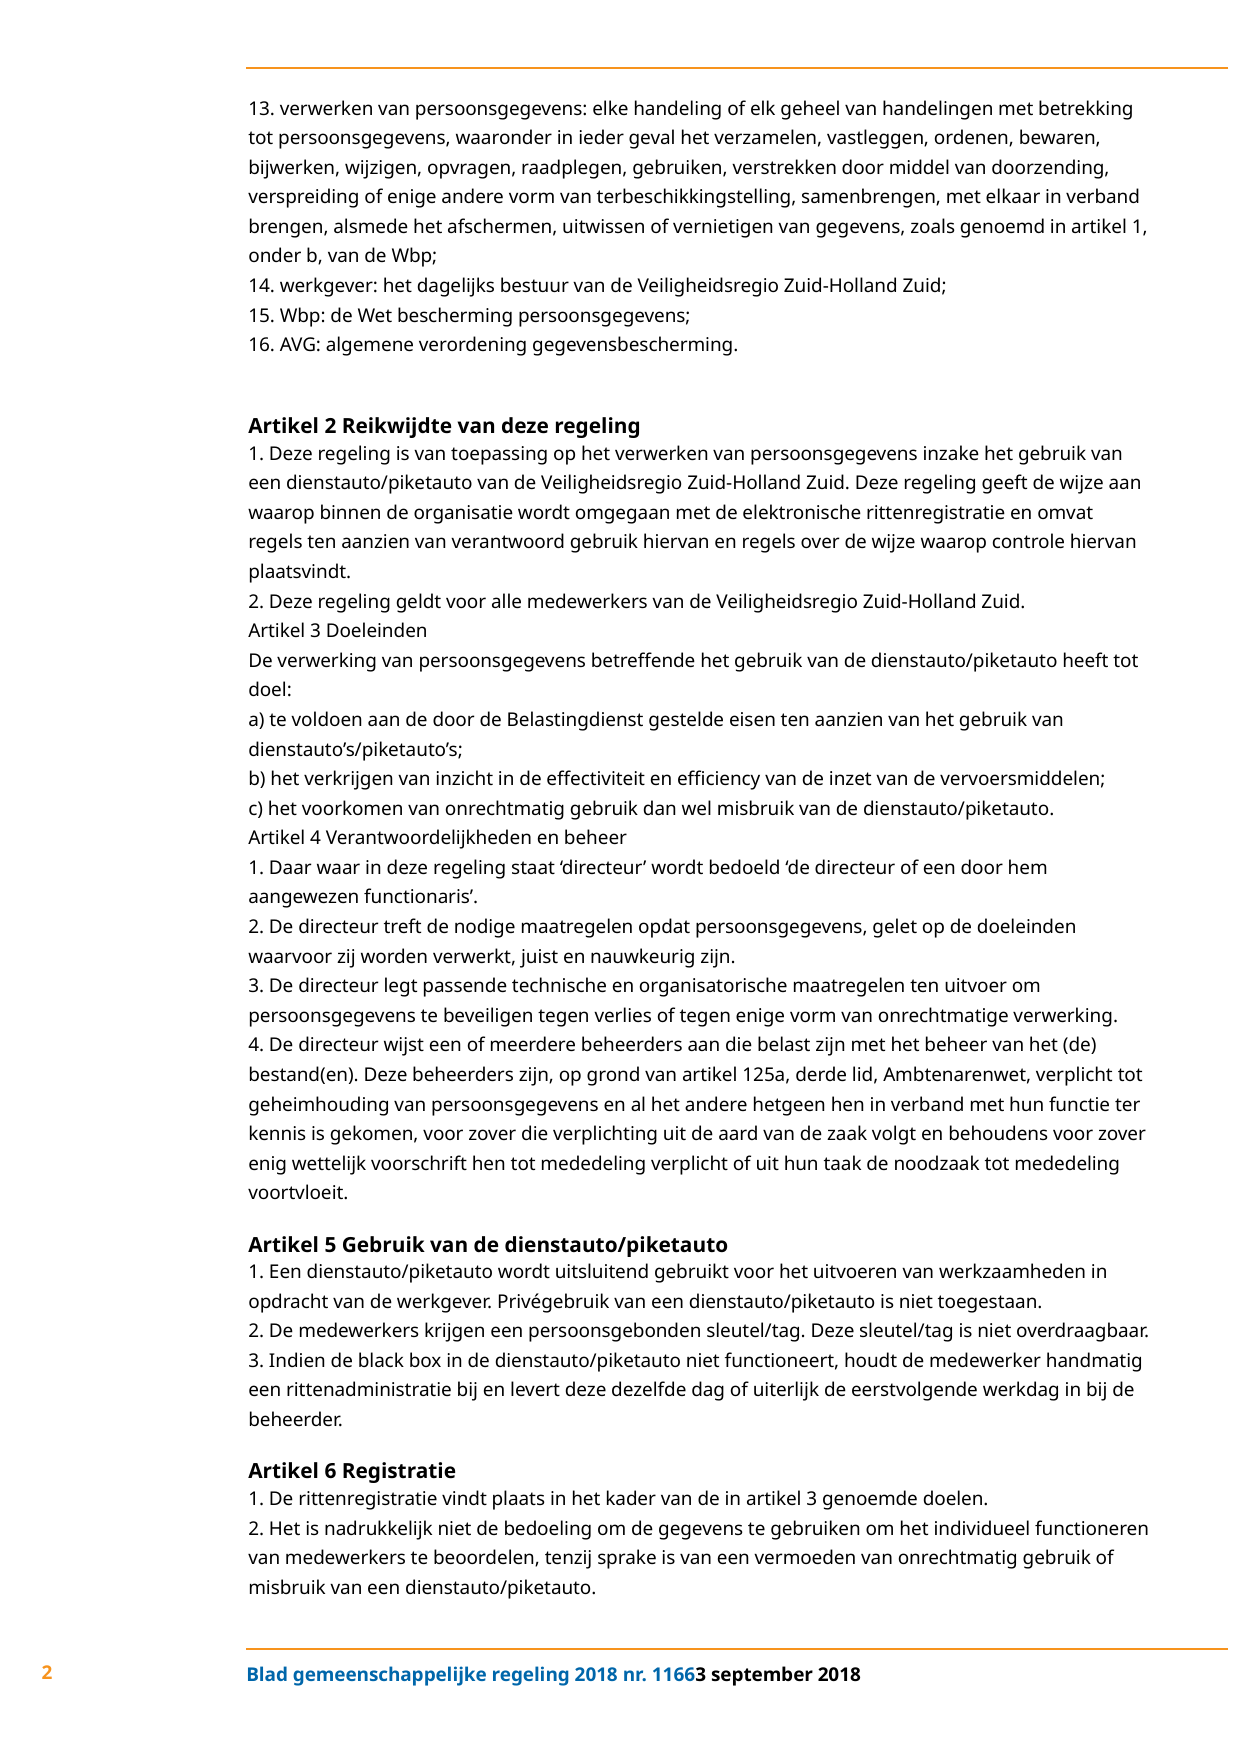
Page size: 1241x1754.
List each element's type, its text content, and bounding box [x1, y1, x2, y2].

picture [41, 47, 231, 172]
text 2. Het is nadrukkelijk niet de bedoeling om de gegevens te gebruiken om het individueel functioneren van medewerkers te beoordelen, tenzij sprake is van een vermoeden van onrechtmatig gebruik of misbruik van een dienstauto/piketauto. [248, 1515, 1152, 1599]
text 13. verwerken van persoonsgegevens: elke handeling of elk geheel van handelingen met betrekking tot persoonsgegevens, waaronder in ieder geval het verzamelen, vastleggen, ordenen, bewaren, bijwerken, wijzigen, opvragen, raadplegen, gebruiken, verstrekken door middel van doorzending, verspreiding of enige andere vorm van terbeschikkingstelling, samenbrengen, met elkaar in verband brengen, alsmede het afschermen, uitwissen of vernietigen van gegevens, zoals genoemd in artikel 1, onder b, van de Wbp; [248, 95, 1152, 268]
text 3. Indien de black box in de dienstauto/piketauto niet functioneert, houdt de medewerker handmatig een rittenadministratie bij en levert deze dezelfde dag of uiterlijk de eerstvolgende werkdag in bij de beheerder. [248, 1347, 1152, 1432]
text Artikel 3 Doeleinden [248, 617, 1152, 643]
text b) het verkrijgen van inzicht in de effectiviteit en efficiency van de inzet van de vervoersmiddelen; [248, 765, 1152, 791]
text 14. werkgever: het dagelijks bestuur van de Veiligheidsregio Zuid-Holland Zuid; [248, 272, 1152, 298]
text 1. Daar waar in deze regeling staat ‘directeur’ wordt bedoeld ‘de directeur of een door hem aangewezen functionaris’. [248, 854, 1152, 909]
text 3. De directeur legt passende technische en organisatorische maatregelen ten uitvoer om persoonsgegevens te beveiligen tegen verlies of tegen enige vorm van onrechtmatige verwerking. [248, 972, 1152, 1028]
text 1. De rittenregistratie vindt plaats in het kader van de in artikel 3 genoemde doelen. [248, 1485, 1152, 1511]
text a) te voldoen aan de door de Belastingdienst gestelde eisen ten aanzien van het gebruik van dienstauto’s/piketauto’s; [248, 706, 1152, 761]
text 4. De directeur wijst een of meerdere beheerders aan die belast zijn met het beheer van het (de) bestand(en). Deze beheerders zijn, op grond van artikel 125a, derde lid, Ambtenarenwet, verplicht tot geheimhouding van persoonsgegevens en al het andere hetgeen hen in verband met hun functie ter kennis is gekomen, voor zover die verplichting uit de aard van de zaak volgt en behoudens voor zover enig wettelijk voorschrift hen tot mededeling verplicht of uit hun taak de noodzaak tot mededeling voortvloeit. [248, 1032, 1152, 1205]
text De verwerking van persoonsgegevens betreffende het gebruik van de dienstauto/piketauto heeft tot doel: [248, 647, 1152, 702]
text 1. Deze regeling is van toepassing op het verwerken van persoonsgegevens inzake het gebruik van een dienstauto/piketauto van de Veiligheidsregio Zuid-Holland Zuid. Deze regeling geeft de wijze aan waarop binnen de organisatie wordt omgegaan met de elektronische rittenregistratie en omvat regels ten aanzien van verantwoord gebruik hiervan en regels over de wijze waarop controle hiervan plaatsvindt. [248, 440, 1152, 584]
text c) het voorkomen van onrechtmatig gebruik dan wel misbruik van de dienstauto/piketauto. [248, 795, 1152, 821]
text 16. AVG: algemene verordening gegevensbescherming. [248, 331, 1152, 357]
text 1. Een dienstauto/piketauto wordt uitsluitend gebruikt voor het uitvoeren van werkzaamheden in opdracht van de werkgever. Privégebruik van een dienstauto/piketauto is niet toegestaan. [248, 1258, 1152, 1314]
text Artikel 2 Reikwijdte van deze regeling [248, 411, 1152, 440]
text Artikel 5 Gebruik van de dienstauto/piketauto [248, 1230, 1152, 1258]
text Artikel 6 Registratie [248, 1457, 1152, 1485]
text 2. De medewerkers krijgen een persoonsgebonden sleutel/tag. Deze sleutel/tag is niet overdraagbaar. [248, 1317, 1152, 1343]
text Artikel 4 Verantwoordelijkheden en beheer [248, 824, 1152, 850]
text 2. Deze regeling geldt voor alle medewerkers van de Veiligheidsregio Zuid-Holland Zuid. [248, 588, 1152, 613]
text 15. Wbp: de Wet bescherming persoonsgegevens; [248, 302, 1152, 328]
text 2. De directeur treft de nodige maatregelen opdat persoonsgegevens, gelet op de doeleinden waarvoor zij worden verwerkt, juist en nauwkeurig zijn. [248, 913, 1152, 968]
